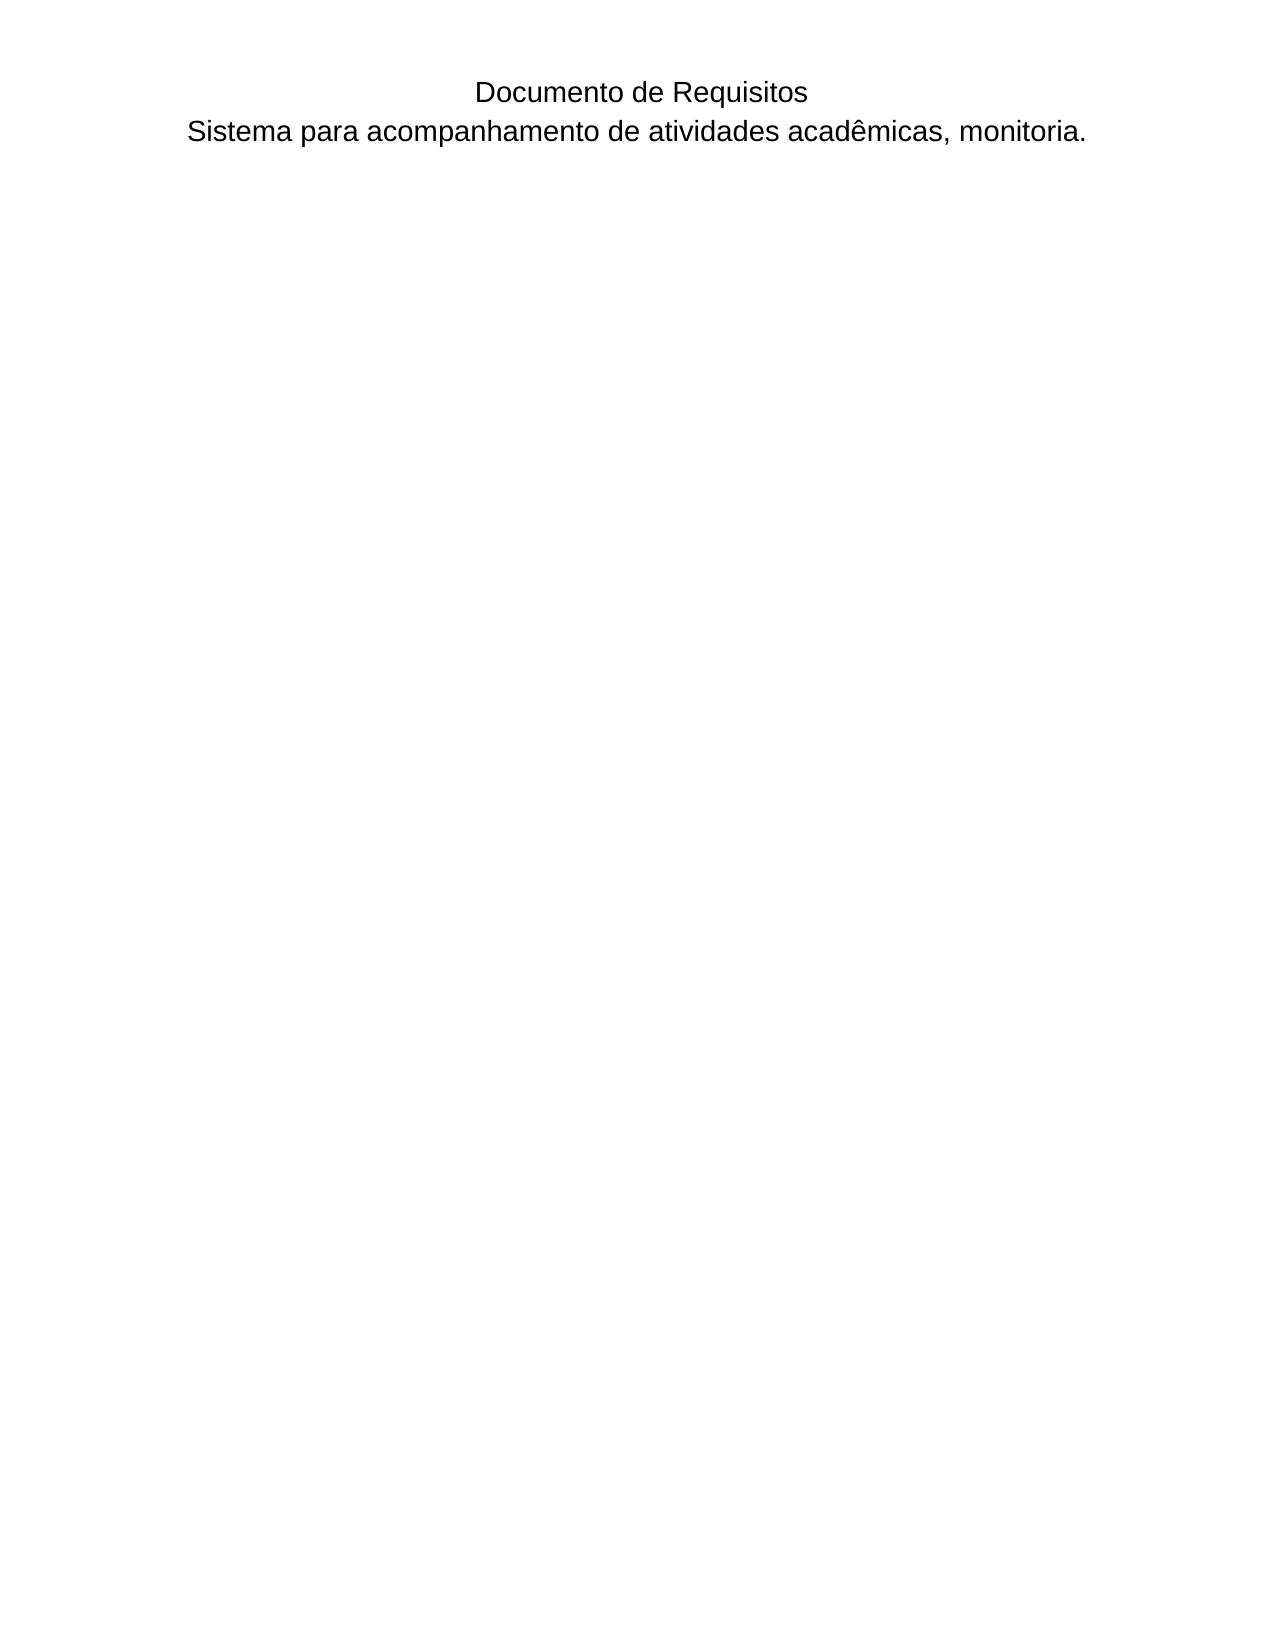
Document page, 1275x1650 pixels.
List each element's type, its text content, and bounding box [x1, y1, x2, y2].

text Documento de Requisitos [150, 75, 1125, 108]
text Sistema para acompanhamento de atividades acadêmicas, monitoria. [150, 113, 1125, 147]
